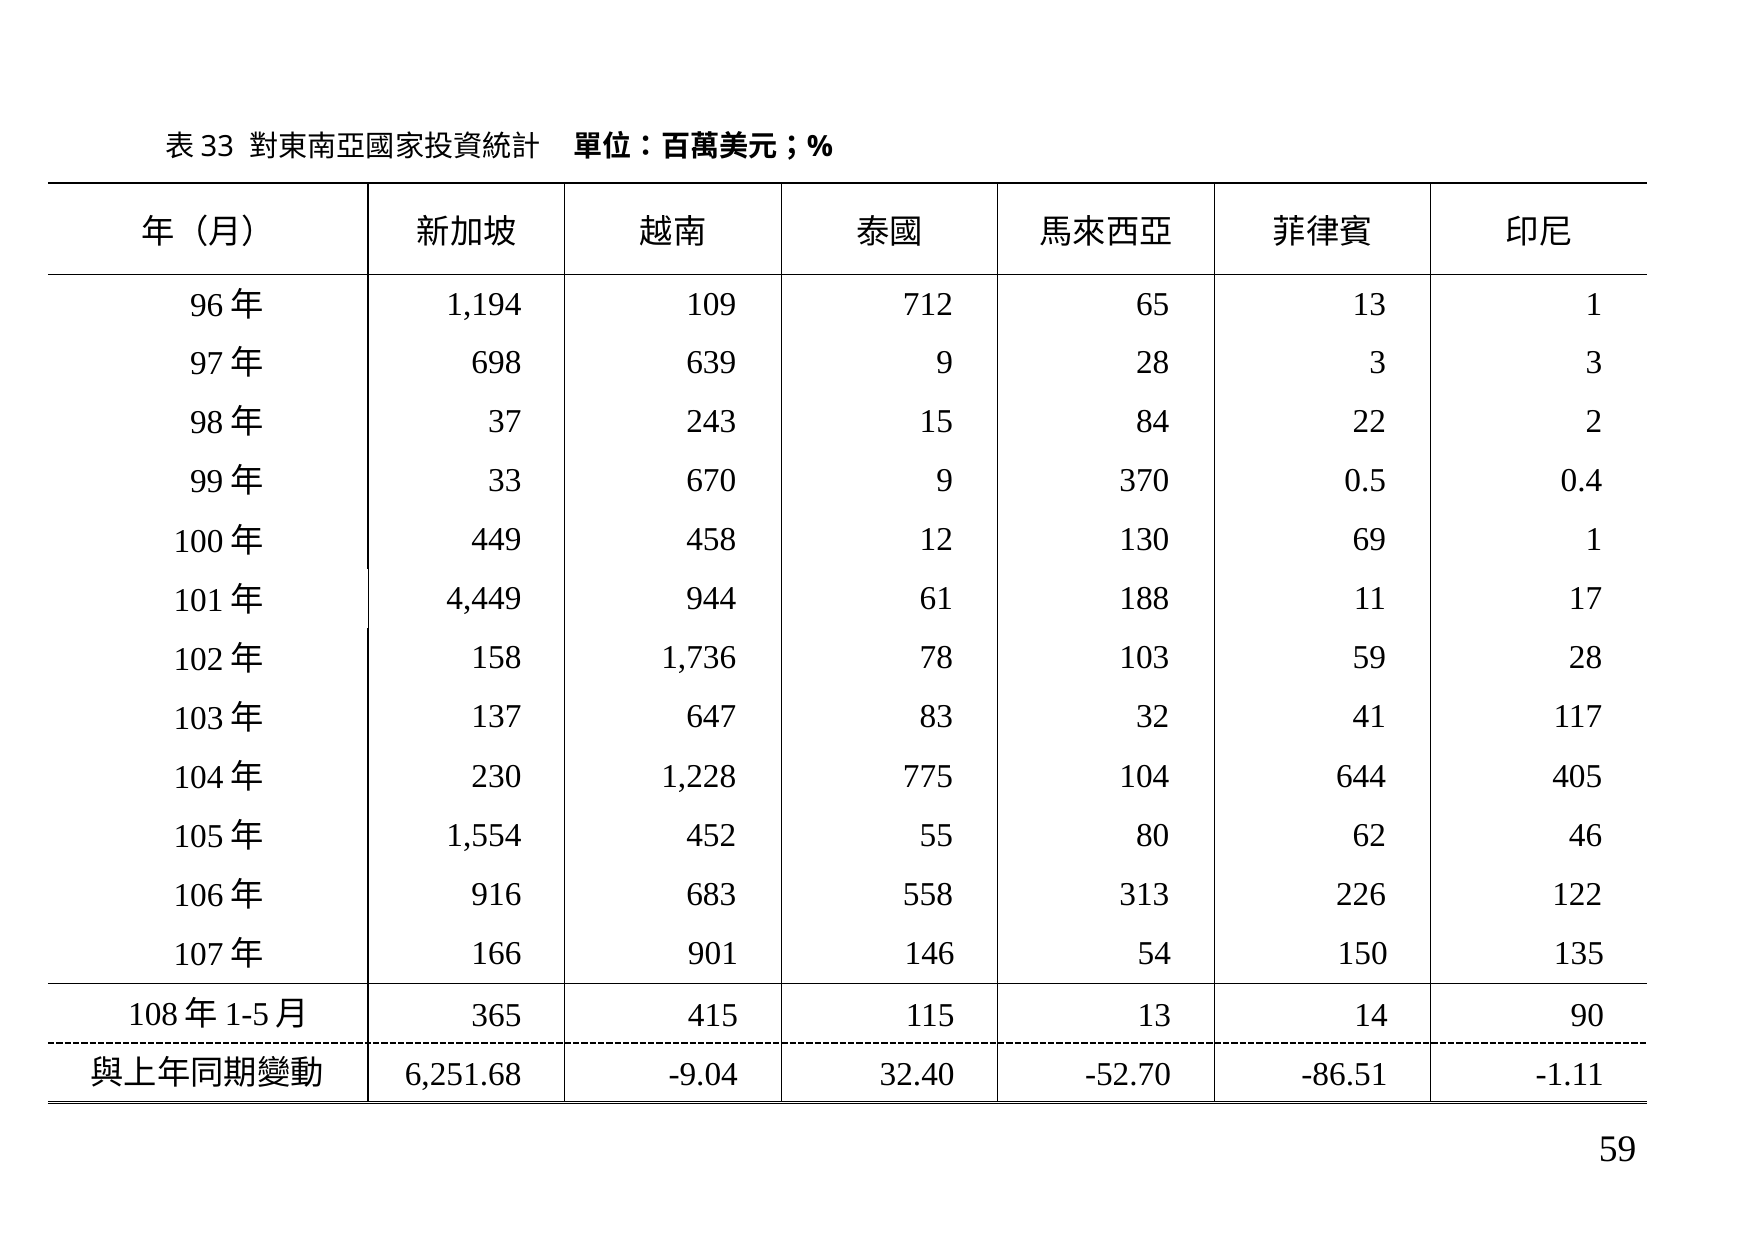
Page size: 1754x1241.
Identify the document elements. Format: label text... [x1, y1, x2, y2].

table_cell 166 [369, 924, 564, 982]
table_cell 365 [369, 984, 564, 1042]
table_cell 9 [782, 333, 997, 392]
table_cell 33 [369, 451, 564, 510]
table_cell 104年 [48, 746, 367, 805]
table_header 新加坡 [369, 184, 564, 274]
table_cell 452 [565, 805, 781, 864]
table_cell 37 [369, 392, 564, 451]
table_cell 1 [1431, 510, 1647, 569]
table_cell 150 [1215, 924, 1430, 982]
table_cell 0.4 [1431, 451, 1647, 510]
table_cell -9.04 [565, 1042, 781, 1101]
table_cell 17 [1431, 569, 1647, 628]
table_cell 0.5 [1215, 451, 1430, 510]
table_cell 90 [1431, 984, 1647, 1042]
table_cell 13 [998, 984, 1214, 1042]
table_cell 80 [998, 805, 1214, 864]
table_cell 100年 [48, 510, 367, 569]
table_cell 103 [998, 628, 1214, 687]
table_cell 188 [998, 569, 1214, 628]
table_cell 84 [998, 392, 1214, 451]
table_cell 670 [565, 451, 781, 510]
table_cell 6,251.68 [369, 1042, 564, 1101]
table_cell 15 [782, 392, 997, 451]
table_cell 683 [565, 864, 781, 923]
table_cell 558 [782, 864, 997, 923]
table_cell -52.70 [998, 1042, 1214, 1101]
table_cell 115 [782, 984, 997, 1042]
table_cell 46 [1431, 805, 1647, 864]
table_cell 104 [998, 746, 1214, 805]
table_cell 944 [565, 569, 781, 628]
table_cell 99年 [48, 451, 367, 510]
table_cell 13 [1215, 275, 1430, 333]
table_cell 28 [998, 333, 1214, 392]
table_cell 712 [782, 275, 997, 333]
table_cell 3 [1215, 333, 1430, 392]
table_cell 22 [1215, 392, 1430, 451]
table_cell 32.40 [782, 1042, 997, 1101]
table_cell 449 [369, 510, 564, 569]
table_cell 4,449 [369, 569, 564, 628]
table_cell 1,736 [565, 628, 781, 687]
table_header 菲律賓 [1215, 184, 1430, 274]
table_cell 78 [782, 628, 997, 687]
table_cell 135 [1431, 924, 1647, 982]
table_cell 與上年同期變動 [48, 1042, 367, 1101]
table_cell 644 [1215, 746, 1430, 805]
table_cell 11 [1215, 569, 1430, 628]
table_cell 96年 [48, 275, 367, 333]
table_cell 1,554 [369, 805, 564, 864]
table_cell 101年 [48, 569, 368, 628]
table_cell 901 [565, 924, 781, 982]
table_cell -86.51 [1215, 1042, 1430, 1101]
table_header 泰國 [782, 184, 997, 274]
table_cell 106年 [48, 864, 367, 923]
table_cell 698 [369, 333, 564, 392]
table_cell 28 [1431, 628, 1647, 687]
table_cell 108年1-5月 [48, 984, 367, 1042]
table_cell 639 [565, 333, 781, 392]
table_cell 102年 [48, 628, 367, 687]
table_header 越南 [565, 184, 781, 274]
table_cell 32 [998, 687, 1214, 746]
table_cell 83 [782, 687, 997, 746]
table_cell 1,228 [565, 746, 781, 805]
table_cell 62 [1215, 805, 1430, 864]
table_cell 41 [1215, 687, 1430, 746]
table_cell 458 [565, 510, 781, 569]
table_cell 69 [1215, 510, 1430, 569]
table_cell 313 [998, 864, 1214, 923]
table_cell 130 [998, 510, 1214, 569]
table_cell 97年 [48, 333, 367, 392]
table_cell 137 [369, 687, 564, 746]
table_cell 105年 [48, 805, 367, 864]
table_cell 109 [565, 275, 781, 333]
table_header 印尼 [1431, 184, 1647, 274]
table_cell 14 [1215, 984, 1430, 1042]
table_cell 54 [998, 924, 1214, 982]
table_cell 3 [1431, 333, 1647, 392]
table_cell 243 [565, 392, 781, 451]
table_cell 415 [565, 984, 781, 1042]
subtitle 表33 對東南亞國家投資統計 單位：百萬美元；% [59, 107, 1636, 182]
table_cell 226 [1215, 864, 1430, 923]
table_cell 59 [1215, 628, 1430, 687]
table_cell 55 [782, 805, 997, 864]
table_cell 230 [369, 746, 564, 805]
table_cell 405 [1431, 746, 1647, 805]
table_cell 107年 [48, 924, 367, 982]
table_cell 775 [782, 746, 997, 805]
table_header 馬來西亞 [998, 184, 1214, 274]
table_cell 117 [1431, 687, 1647, 746]
table_cell 1,194 [369, 275, 564, 333]
table_cell -1.11 [1431, 1042, 1647, 1101]
table_header 年（月） [48, 184, 367, 274]
table_cell 103年 [48, 687, 367, 746]
table_cell 98年 [48, 392, 367, 451]
table_cell 370 [998, 451, 1214, 510]
table_cell 61 [782, 569, 997, 628]
table_cell 65 [998, 275, 1214, 333]
table_cell 122 [1431, 864, 1647, 923]
table_cell 158 [369, 628, 564, 687]
table_cell 1 [1431, 275, 1647, 333]
table_cell 146 [782, 924, 997, 982]
table_cell 9 [782, 451, 997, 510]
table_cell 916 [369, 864, 564, 923]
table_cell 2 [1431, 392, 1647, 451]
table_cell 647 [565, 687, 781, 746]
table_cell 12 [782, 510, 997, 569]
